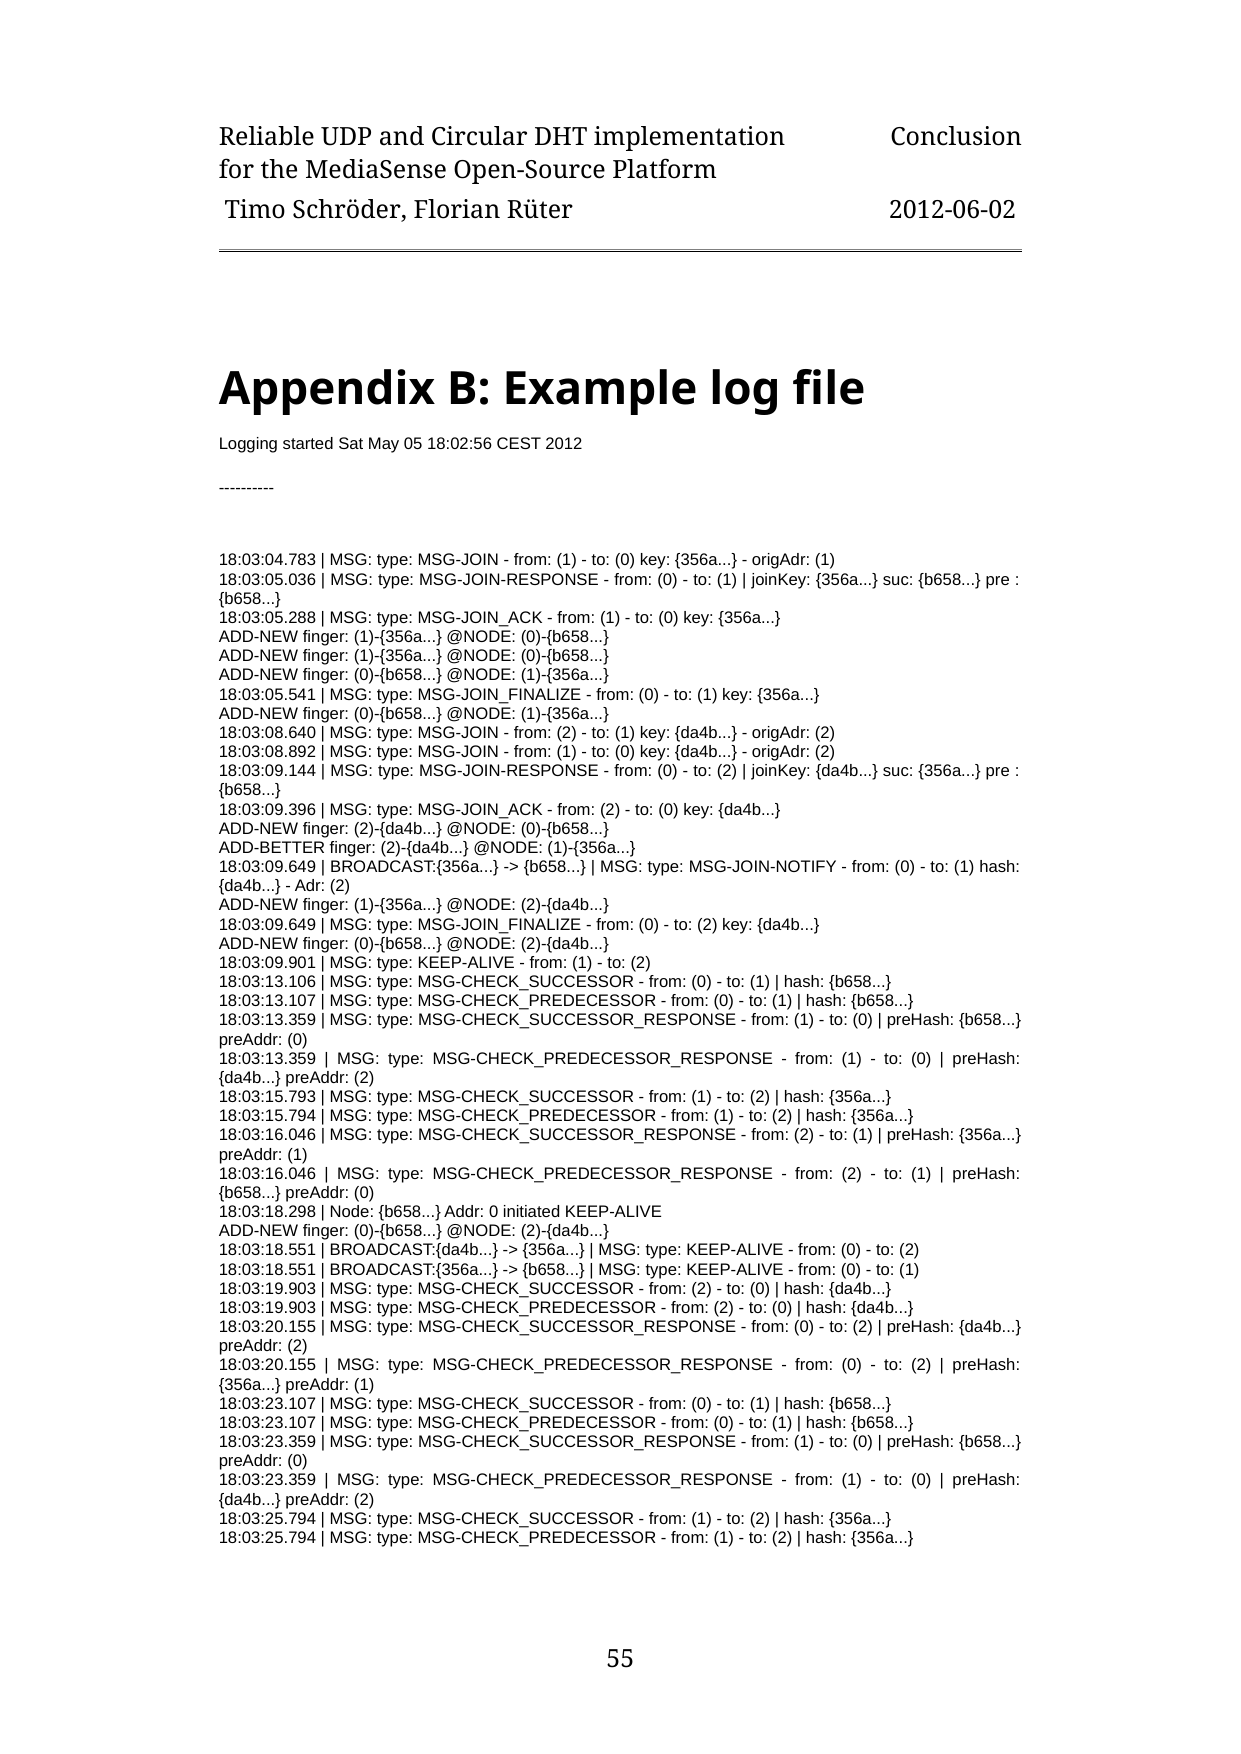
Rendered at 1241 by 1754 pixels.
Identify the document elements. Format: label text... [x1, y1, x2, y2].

text ADD-NEW finger: (1)-{356a...} @NODE: (2)-{da4b...} [218, 895, 1022, 914]
text 18:03:23.107 | MSG: type: MSG-CHECK_PREDECESSOR - from: (0) - to: (1) | hash: {b658...} [218, 1413, 1022, 1432]
text ADD-NEW finger: (0)-{b658...} @NODE: (2)-{da4b...} [218, 933, 1022, 953]
text 18:03:20.155 | MSG: type: MSG-CHECK_SUCCESSOR_RESPONSE - from: (0) - to: (2) | preHash: {da4b...} preAddr: (2) [218, 1317, 1022, 1355]
text 18:03:13.359 | MSG: type: MSG-CHECK_PREDECESSOR_RESPONSE - from: (1) - to: (0) | preHash: {da4b...} preAddr: (2) [218, 1048, 1022, 1087]
text 18:03:19.903 | MSG: type: MSG-CHECK_SUCCESSOR - from: (2) - to: (0) | hash: {da4b...} [218, 1278, 1022, 1298]
text ---------- [218, 477, 1022, 497]
text 18:03:13.107 | MSG: type: MSG-CHECK_PREDECESSOR - from: (0) - to: (1) | hash: {b658...} [218, 991, 1022, 1010]
text Logging started Sat May 05 18:02:56 CEST 2012 [218, 433, 1022, 453]
text 18:03:18.551 | BROADCAST:{da4b...} -> {356a...} | MSG: type: KEEP-ALIVE - from: (0) - to: (2) [218, 1240, 1022, 1259]
text 18:03:13.106 | MSG: type: MSG-CHECK_SUCCESSOR - from: (0) - to: (1) | hash: {b658...} [218, 972, 1022, 991]
text 18:03:23.359 | MSG: type: MSG-CHECK_PREDECESSOR_RESPONSE - from: (1) - to: (0) | preHash: {da4b...} preAddr: (2) [218, 1470, 1022, 1508]
text 18:03:09.901 | MSG: type: KEEP-ALIVE - from: (1) - to: (2) [218, 953, 1022, 972]
subtitle Appendix B: Example log file [218, 356, 1022, 418]
text 18:03:25.794 | MSG: type: MSG-CHECK_PREDECESSOR - from: (1) - to: (2) | hash: {356a...} [218, 1528, 1022, 1547]
text 18:03:20.155 | MSG: type: MSG-CHECK_PREDECESSOR_RESPONSE - from: (0) - to: (2) | preHash: {356a...} preAddr: (1) [218, 1355, 1022, 1393]
text 18:03:25.794 | MSG: type: MSG-CHECK_SUCCESSOR - from: (1) - to: (2) | hash: {356a...} [218, 1508, 1022, 1528]
text 18:03:08.892 | MSG: type: MSG-JOIN - from: (1) - to: (0) key: {da4b...} - origAdr: (2) [218, 742, 1022, 761]
text 18:03:09.649 | MSG: type: MSG-JOIN_FINALIZE - from: (0) - to: (2) key: {da4b...} [218, 914, 1022, 933]
text 18:03:05.036 | MSG: type: MSG-JOIN-RESPONSE - from: (0) - to: (1) | joinKey: {356a...} suc: {b658...} pre : {b658...} [218, 569, 1022, 608]
text 18:03:08.640 | MSG: type: MSG-JOIN - from: (2) - to: (1) key: {da4b...} - origAdr: (2) [218, 723, 1022, 742]
text 18:03:05.288 | MSG: type: MSG-JOIN_ACK - from: (1) - to: (0) key: {356a...} [218, 608, 1022, 627]
text ADD-NEW finger: (1)-{356a...} @NODE: (0)-{b658...} [218, 627, 1022, 646]
text 18:03:16.046 | MSG: type: MSG-CHECK_SUCCESSOR_RESPONSE - from: (2) - to: (1) | preHash: {356a...} preAddr: (1) [218, 1125, 1022, 1163]
text 18:03:09.649 | BROADCAST:{356a...} -> {b658...} | MSG: type: MSG-JOIN-NOTIFY - from: (0) - to: (1) hash: {da4b...} - Adr: (2) [218, 857, 1022, 895]
text ADD-NEW finger: (0)-{b658...} @NODE: (1)-{356a...} [218, 665, 1022, 684]
text 18:03:23.107 | MSG: type: MSG-CHECK_SUCCESSOR - from: (0) - to: (1) | hash: {b658...} [218, 1393, 1022, 1413]
text 18:03:15.794 | MSG: type: MSG-CHECK_PREDECESSOR - from: (1) - to: (2) | hash: {356a...} [218, 1106, 1022, 1125]
text 18:03:19.903 | MSG: type: MSG-CHECK_PREDECESSOR - from: (2) - to: (0) | hash: {da4b...} [218, 1298, 1022, 1317]
text ADD-NEW finger: (1)-{356a...} @NODE: (0)-{b658...} [218, 646, 1022, 665]
text 18:03:23.359 | MSG: type: MSG-CHECK_SUCCESSOR_RESPONSE - from: (1) - to: (0) | preHash: {b658...} preAddr: (0) [218, 1432, 1022, 1470]
text 18:03:18.298 | Node: {b658...} Addr: 0 initiated KEEP-ALIVE [218, 1202, 1022, 1221]
text 18:03:04.783 | MSG: type: MSG-JOIN - from: (1) - to: (0) key: {356a...} - origAdr: (1) [218, 550, 1022, 569]
text 18:03:16.046 | MSG: type: MSG-CHECK_PREDECESSOR_RESPONSE - from: (2) - to: (1) | preHash: {b658...} preAddr: (0) [218, 1163, 1022, 1202]
text 18:03:09.144 | MSG: type: MSG-JOIN-RESPONSE - from: (0) - to: (2) | joinKey: {da4b...} suc: {356a...} pre : {b658...} [218, 761, 1022, 799]
text 18:03:13.359 | MSG: type: MSG-CHECK_SUCCESSOR_RESPONSE - from: (1) - to: (0) | preHash: {b658...} preAddr: (0) [218, 1010, 1022, 1048]
text ADD-NEW finger: (0)-{b658...} @NODE: (2)-{da4b...} [218, 1221, 1022, 1240]
text 18:03:05.541 | MSG: type: MSG-JOIN_FINALIZE - from: (0) - to: (1) key: {356a...} [218, 684, 1022, 703]
text 18:03:15.793 | MSG: type: MSG-CHECK_SUCCESSOR - from: (1) - to: (2) | hash: {356a...} [218, 1087, 1022, 1106]
text ADD-BETTER finger: (2)-{da4b...} @NODE: (1)-{356a...} [218, 838, 1022, 857]
text 18:03:18.551 | BROADCAST:{356a...} -> {b658...} | MSG: type: KEEP-ALIVE - from: (0) - to: (1) [218, 1259, 1022, 1278]
text 18:03:09.396 | MSG: type: MSG-JOIN_ACK - from: (2) - to: (0) key: {da4b...} [218, 799, 1022, 818]
text ADD-NEW finger: (2)-{da4b...} @NODE: (0)-{b658...} [218, 818, 1022, 838]
text ADD-NEW finger: (0)-{b658...} @NODE: (1)-{356a...} [218, 703, 1022, 723]
